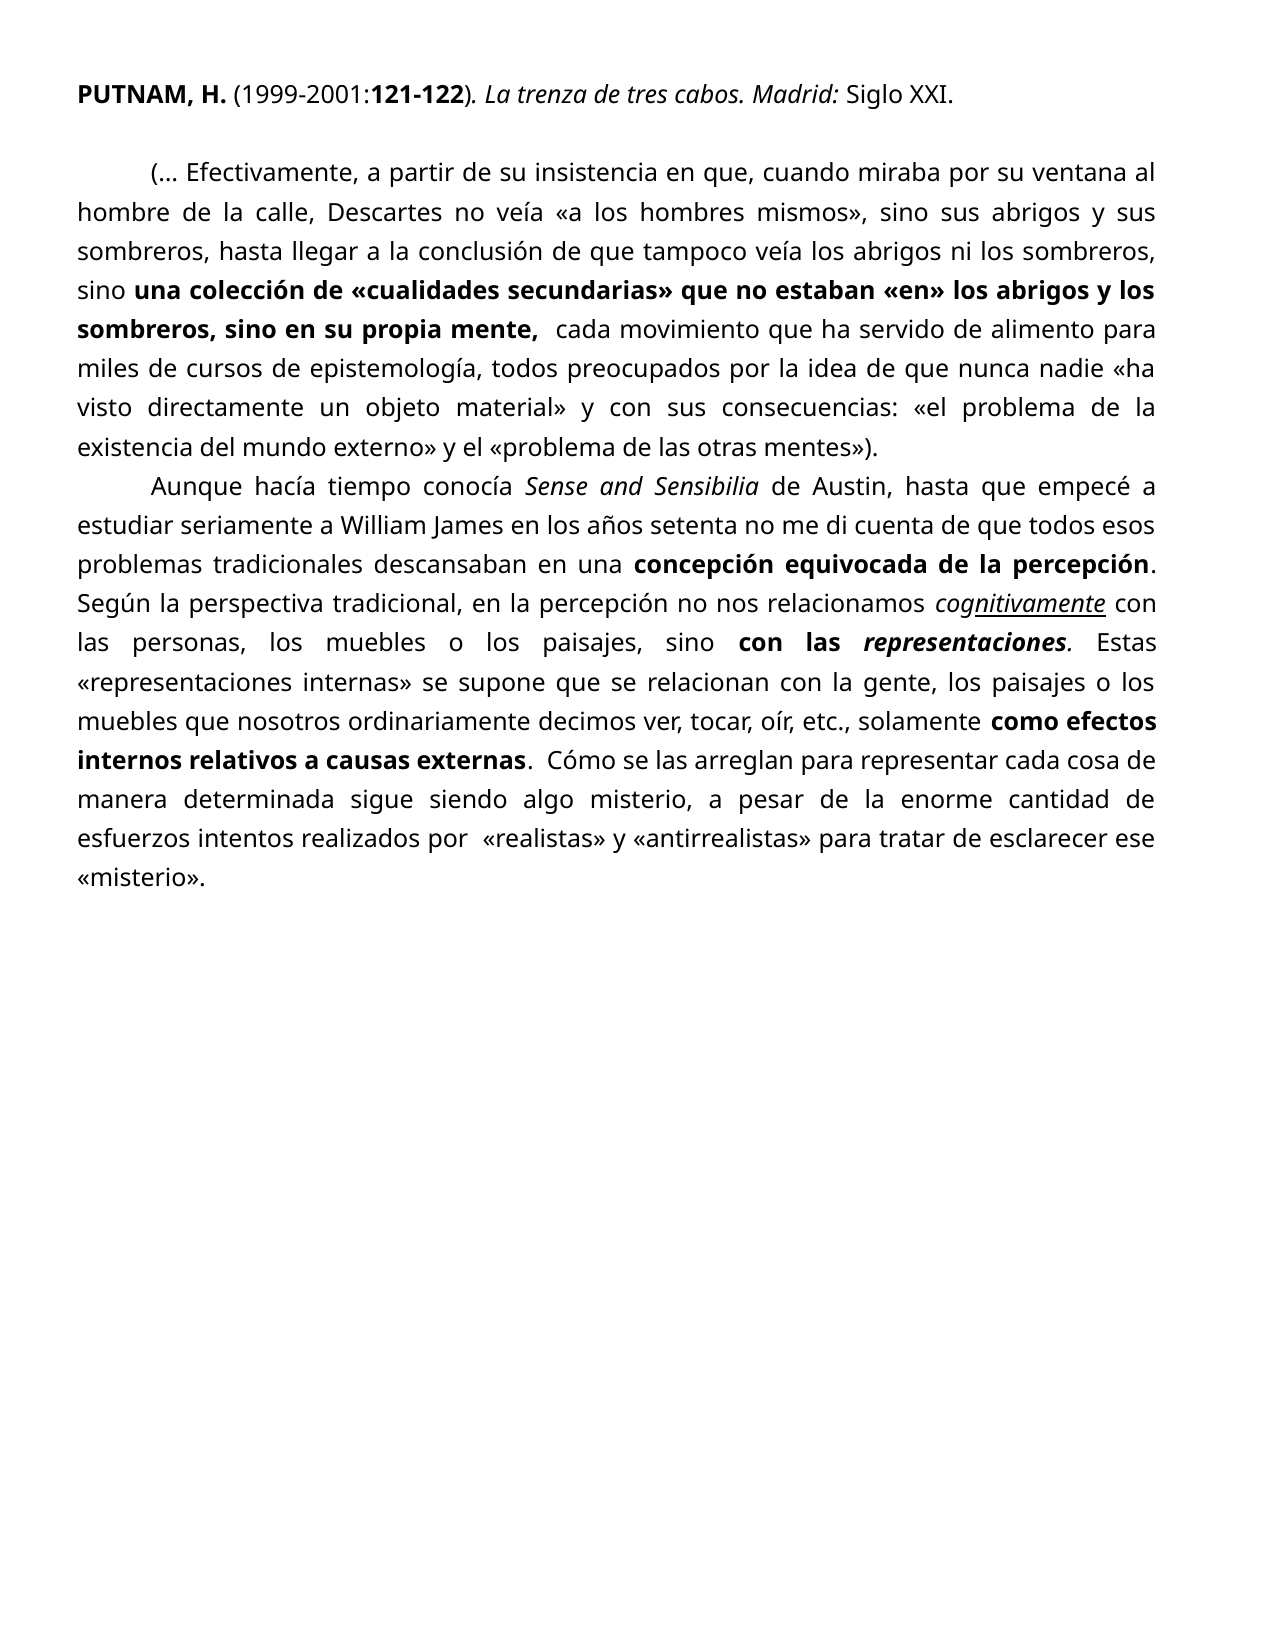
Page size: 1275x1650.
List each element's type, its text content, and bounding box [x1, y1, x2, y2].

text PUTNAM, H. (1999-2001:121-122). La trenza de tres cabos. Madrid: Siglo XXI. [77, 77, 1157, 111]
text Aunque hacía tiempo conocía Sense and Sensibilia de Austin, hasta que empecé a estudiar seriamente a William James en los años setenta no me di cuenta de que todos esos problemas tradicionales descansaban en una concepción equivocada de la percepción. Según la perspectiva tradicional, en la percepción no nos relacionamos cognitivamente con las personas, los muebles o los paisajes, sino con las representaciones. Estas «representaciones internas» se supone que se relacionan con la gente, los paisajes o los muebles que nosotros ordinariamente decimos ver, tocar, oír, etc., solamente como efectos internos relativos a causas externas. Cómo se las arreglan para representar cada cosa de manera determinada sigue siendo algo misterio, a pesar de la enorme cantidad de esfuerzos intentos realizados por «realistas» y «antirrealistas» para tratar de esclarecer ese «misterio». [77, 468, 1157, 894]
text (… Efectivamente, a partir de su insistencia en que, cuando miraba por su ventana al hombre de la calle, Descartes no veía «a los hombres mismos», sino sus abrigos y sus sombreros, hasta llegar a la conclusión de que tampoco veía los abrigos ni los sombreros, sino una colección de «cualidades secundarias» que no estaban «en» los abrigos y los sombreros, sino en su propia mente, cada movimiento que ha servido de alimento para miles de cursos de epistemología, todos preocupados por la idea de que nunca nadie «ha visto directamente un objeto material» y con sus consecuencias: «el problema de la existencia del mundo externo» y el «problema de las otras mentes»). [77, 155, 1157, 463]
